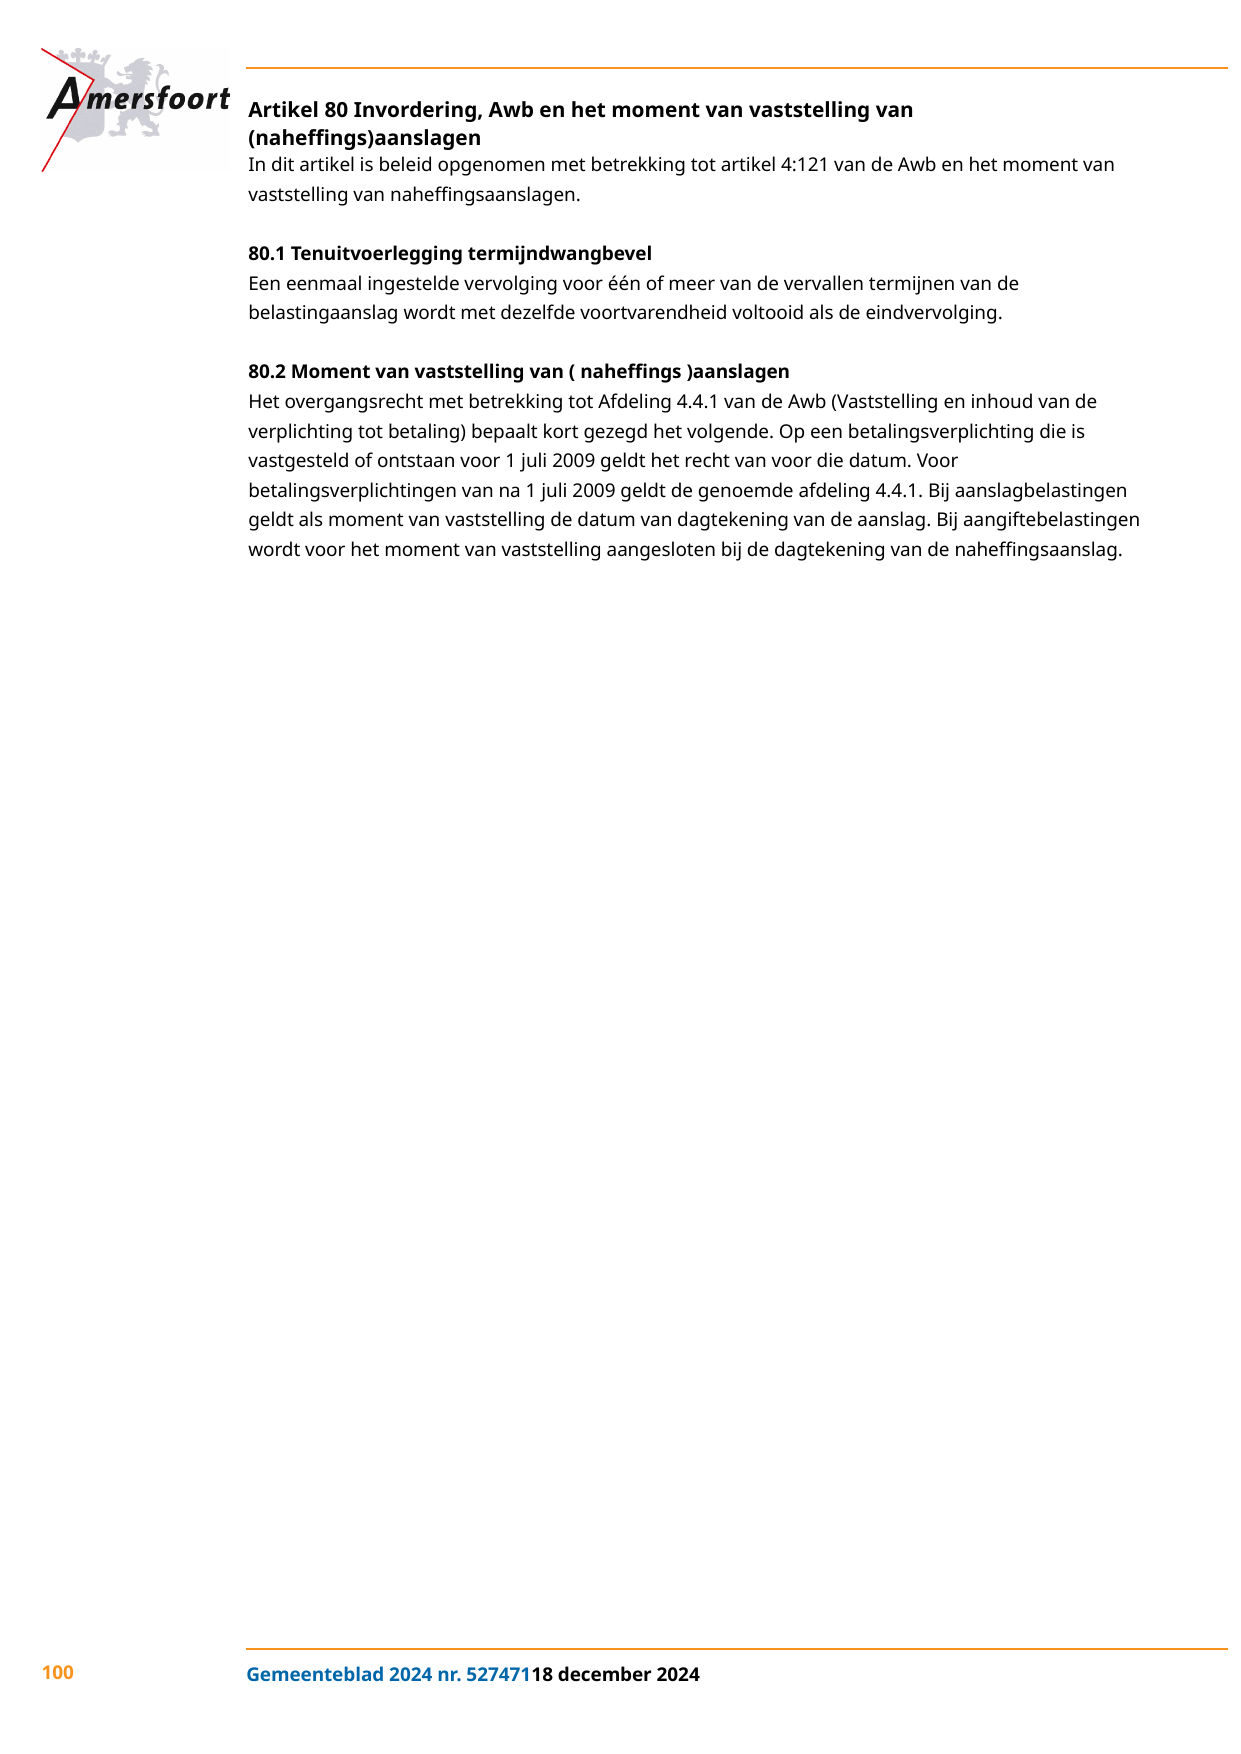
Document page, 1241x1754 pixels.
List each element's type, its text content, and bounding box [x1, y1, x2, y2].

text Een eenmaal ingestelde vervolging voor één of meer van de vervallen termijnen van de belastingaanslag wordt met dezelfde voortvarendheid voltooid als de eindvervolging. [248, 270, 1152, 325]
text Artikel 80 Invordering, Awb en het moment van vaststelling van (naheffings)aanslagen [248, 95, 1152, 152]
picture [41, 47, 231, 172]
text Het overgangsrecht met betrekking tot Afdeling 4.4.1 van de Awb (Vaststelling en inhoud van de verplichting tot betaling) bepaalt kort gezegd het volgende. Op een betalingsverplichting die is vastgesteld of ontstaan voor 1 juli 2009 geldt het recht van voor die datum. Voor betalingsverplichtingen van na 1 juli 2009 geldt de genoemde afdeling 4.4.1. Bij aanslagbelastingen geldt als moment van vaststelling de datum van dagtekening van de aanslag. Bij aangiftebelastingen wordt voor het moment van vaststelling aangesloten bij de dagtekening van de naheffingsaanslag. [248, 388, 1152, 562]
text In dit artikel is beleid opgenomen met betrekking tot artikel 4:121 van de Awb en het moment van vaststelling van naheffingsaanslagen. [248, 152, 1152, 207]
text 80.1 Tenuitvoerlegging termijndwangbevel [248, 240, 1152, 266]
text 80.2 Moment van vaststelling van ( naheffings )aanslagen [248, 359, 1152, 384]
